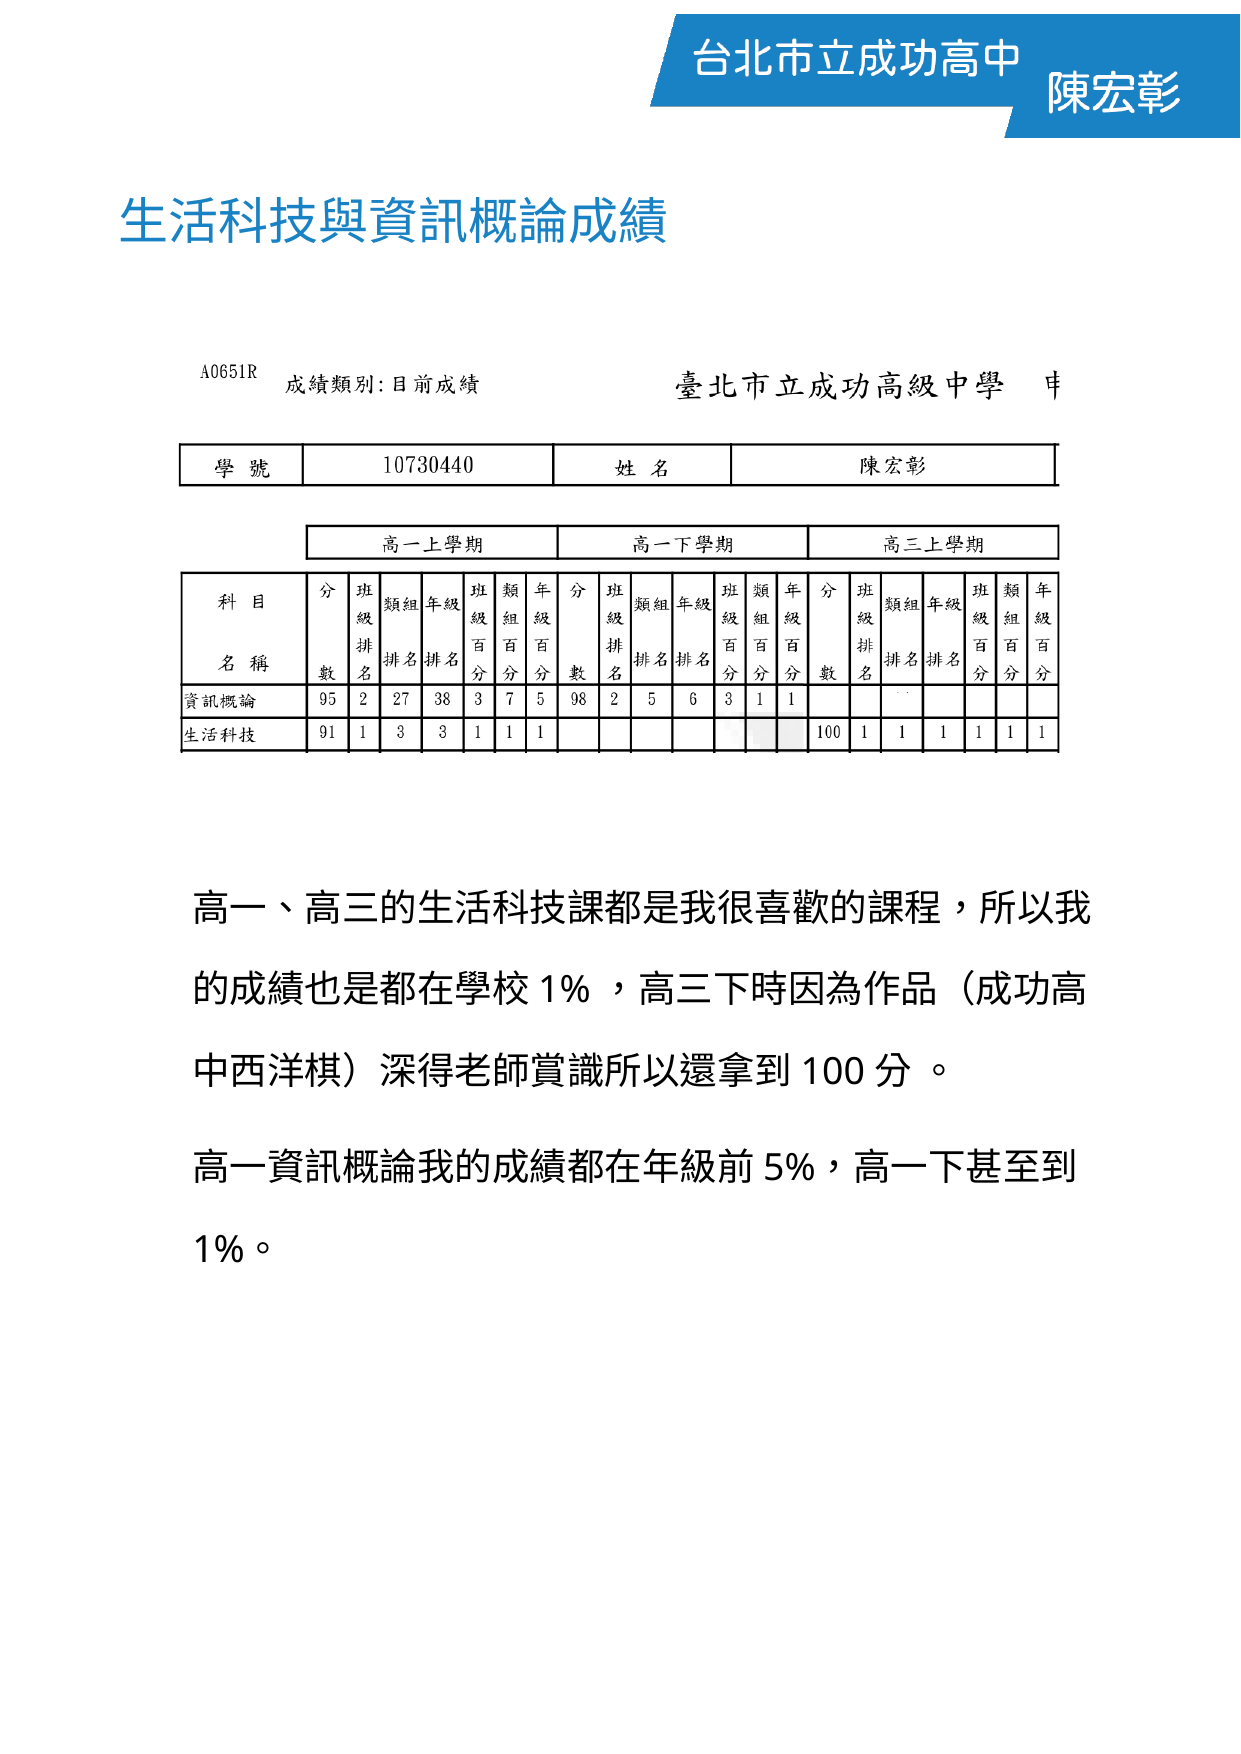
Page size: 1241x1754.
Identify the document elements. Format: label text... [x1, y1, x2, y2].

subtitle 生活科技與資訊概論成績 [118, 182, 1122, 254]
picture [0, 0, 1241, 152]
text 高一、高三的生活科技課都是我很喜歡的課程，所以我 的成績也是都在學校 1% ，高三下時因為作品（成功高 中西洋棋）深得老師賞識所以還拿到 100 分 。 [118, 878, 1122, 1095]
text 高一資訊概論我的成績都在年級前 5%，高一下甚至到 1%。 [118, 1137, 1122, 1273]
